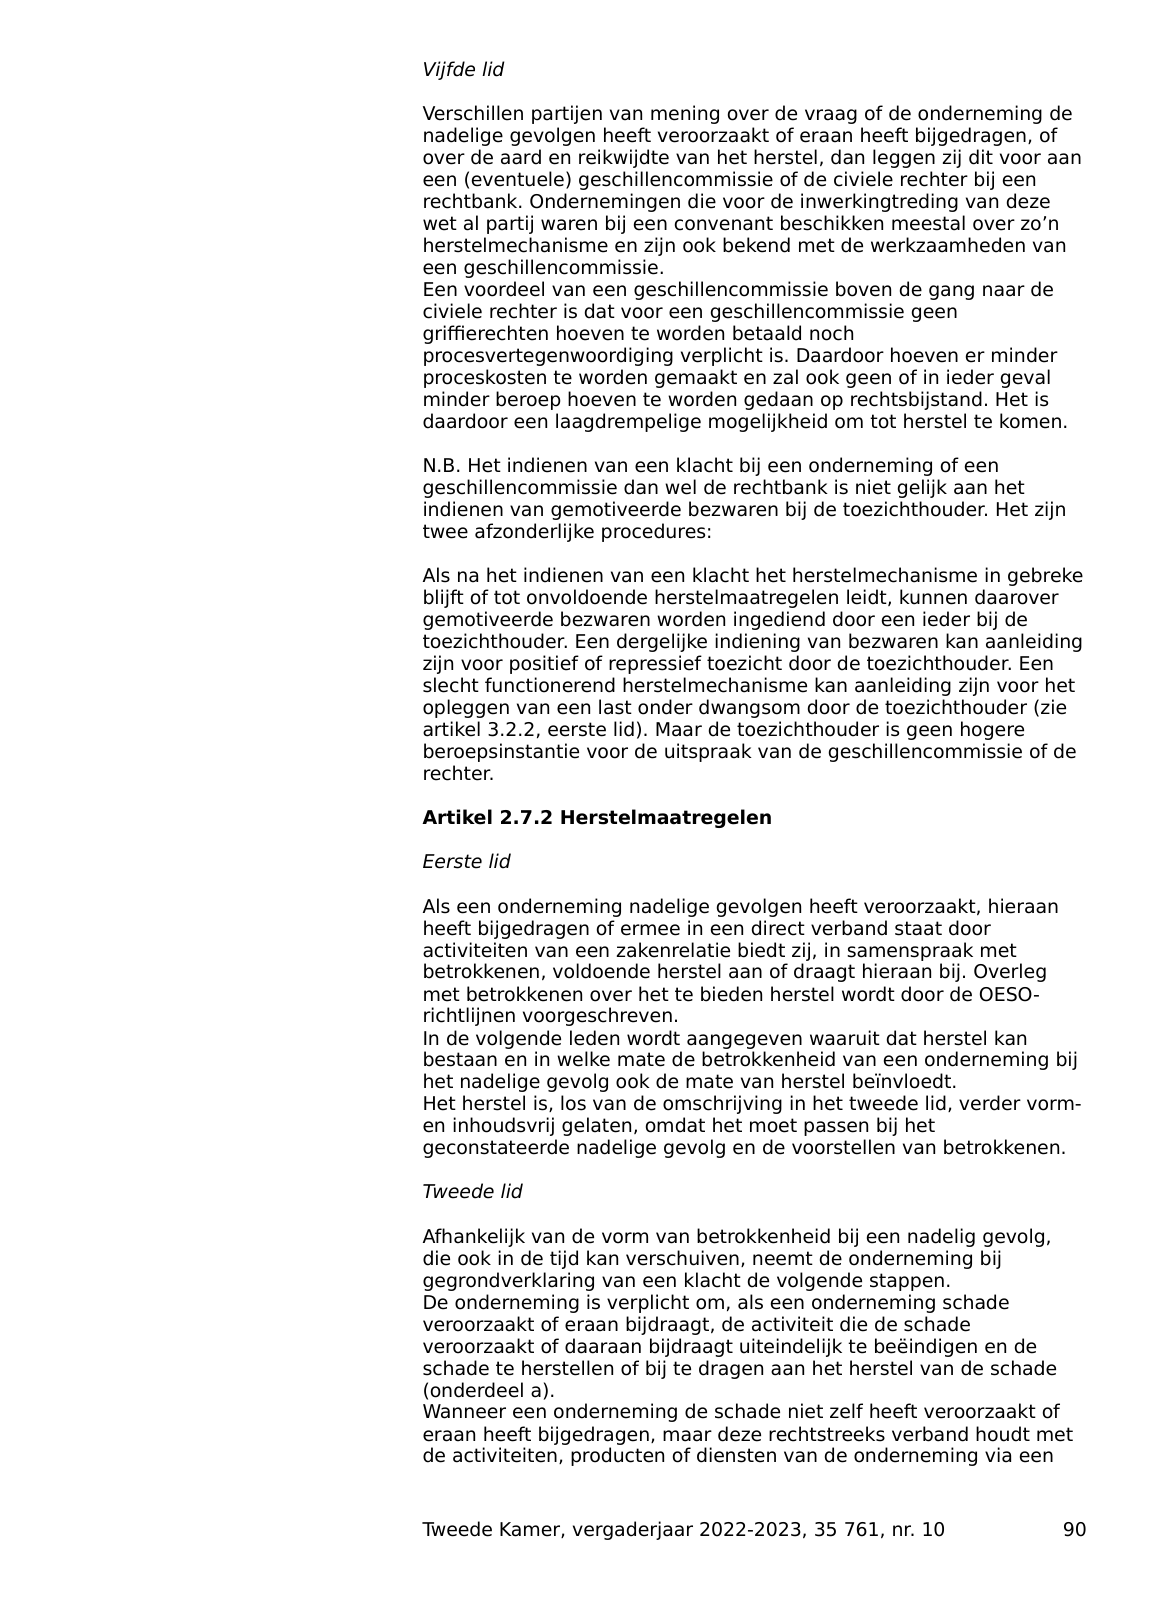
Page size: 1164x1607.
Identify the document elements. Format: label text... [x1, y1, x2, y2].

text Een voordeel van een geschillencommissie boven de gang naar de civiele rechter is dat voor een geschillencommissie geen griffierechten hoeven te worden betaald noch procesvertegenwoordiging verplicht is. Daardoor hoeven er minder proceskosten te worden gemaakt en zal ook geen of in ieder geval minder beroep hoeven te worden gedaan op rechtsbijstand. Het is daardoor een laagdrempelige mogelijkheid om tot herstel te komen. [422, 279, 1087, 433]
text Als na het indienen van een klacht het herstelmechanisme in gebreke blijft of tot onvoldoende herstelmaatregelen leidt, kunnen daarover gemotiveerde bezwaren worden ingediend door een ieder bij de toezichthouder. Een dergelijke indiening van bezwaren kan aanleiding zijn voor positief of repressief toezicht door de toezichthouder. Een slecht functionerend herstelmechanisme kan aanleiding zijn voor het opleggen van een last onder dwangsom door de toezichthouder (zie artikel 3.2.2, eerste lid). Maar de toezichthouder is geen hogere beroepsinstantie voor de uitspraak van de geschillencommissie of de rechter. [422, 565, 1087, 785]
text De onderneming is verplicht om, als een onderneming schade veroorzaakt of eraan bijdraagt, de activiteit die de schade veroorzaakt of daaraan bijdraagt uiteindelijk te beëindigen en de schade te herstellen of bij te dragen aan het herstel van de schade (onderdeel a). [422, 1292, 1087, 1401]
text Wanneer een onderneming de schade niet zelf heeft veroorzaakt of eraan heeft bijgedragen, maar deze rechtstreeks verband houdt met de activiteiten, producten of diensten van de onderneming via een [422, 1401, 1087, 1467]
text In de volgende leden wordt aangegeven waaruit dat herstel kan bestaan en in welke mate de betrokkenheid van een onderneming bij het nadelige gevolg ook de mate van herstel beïnvloedt. [422, 1027, 1087, 1093]
text Het herstel is, los van de omschrijving in het tweede lid, verder vorm- en inhoudsvrij gelaten, omdat het moet passen bij het geconstateerde nadelige gevolg en de voorstellen van betrokkenen. [422, 1093, 1087, 1159]
text Afhankelijk van de vorm van betrokkenheid bij een nadelig gevolg, die ook in de tijd kan verschuiven, neemt de onderneming bij gegrondverklaring van een klacht de volgende stappen. [422, 1226, 1087, 1292]
subtitle Vijfde lid [422, 59, 1087, 81]
text Als een onderneming nadelige gevolgen heeft veroorzaakt, hieraan heeft bijgedragen of ermee in een direct verband staat door activiteiten van een zakenrelatie biedt zij, in samenspraak met betrokkenen, voldoende herstel aan of draagt hieraan bij. Overleg met betrokkenen over het te bieden herstel wordt door de OESO-richtlijnen voorgeschreven. [422, 896, 1087, 1027]
text N.B. Het indienen van een klacht bij een onderneming of een geschillencommissie dan wel de rechtbank is niet gelijk aan het indienen van gemotiveerde bezwaren bij de toezichthouder. Het zijn twee afzonderlijke procedures: [422, 455, 1087, 543]
subtitle Tweede lid [422, 1181, 1087, 1203]
subtitle Eerste lid [422, 851, 1087, 873]
subtitle Artikel 2.7.2 Herstelmaatregelen [422, 807, 1087, 829]
text Verschillen partijen van mening over de vraag of de onderneming de nadelige gevolgen heeft veroorzaakt of eraan heeft bijgedragen, of over de aard en reikwijdte van het herstel, dan leggen zij dit voor aan een (eventuele) geschillencommissie of de civiele rechter bij een rechtbank. Ondernemingen die voor de inwerkingtreding van deze wet al partij waren bij een convenant beschikken meestal over zo’n herstelmechanisme en zijn ook bekend met de werkzaamheden van een geschillencommissie. [422, 103, 1087, 279]
